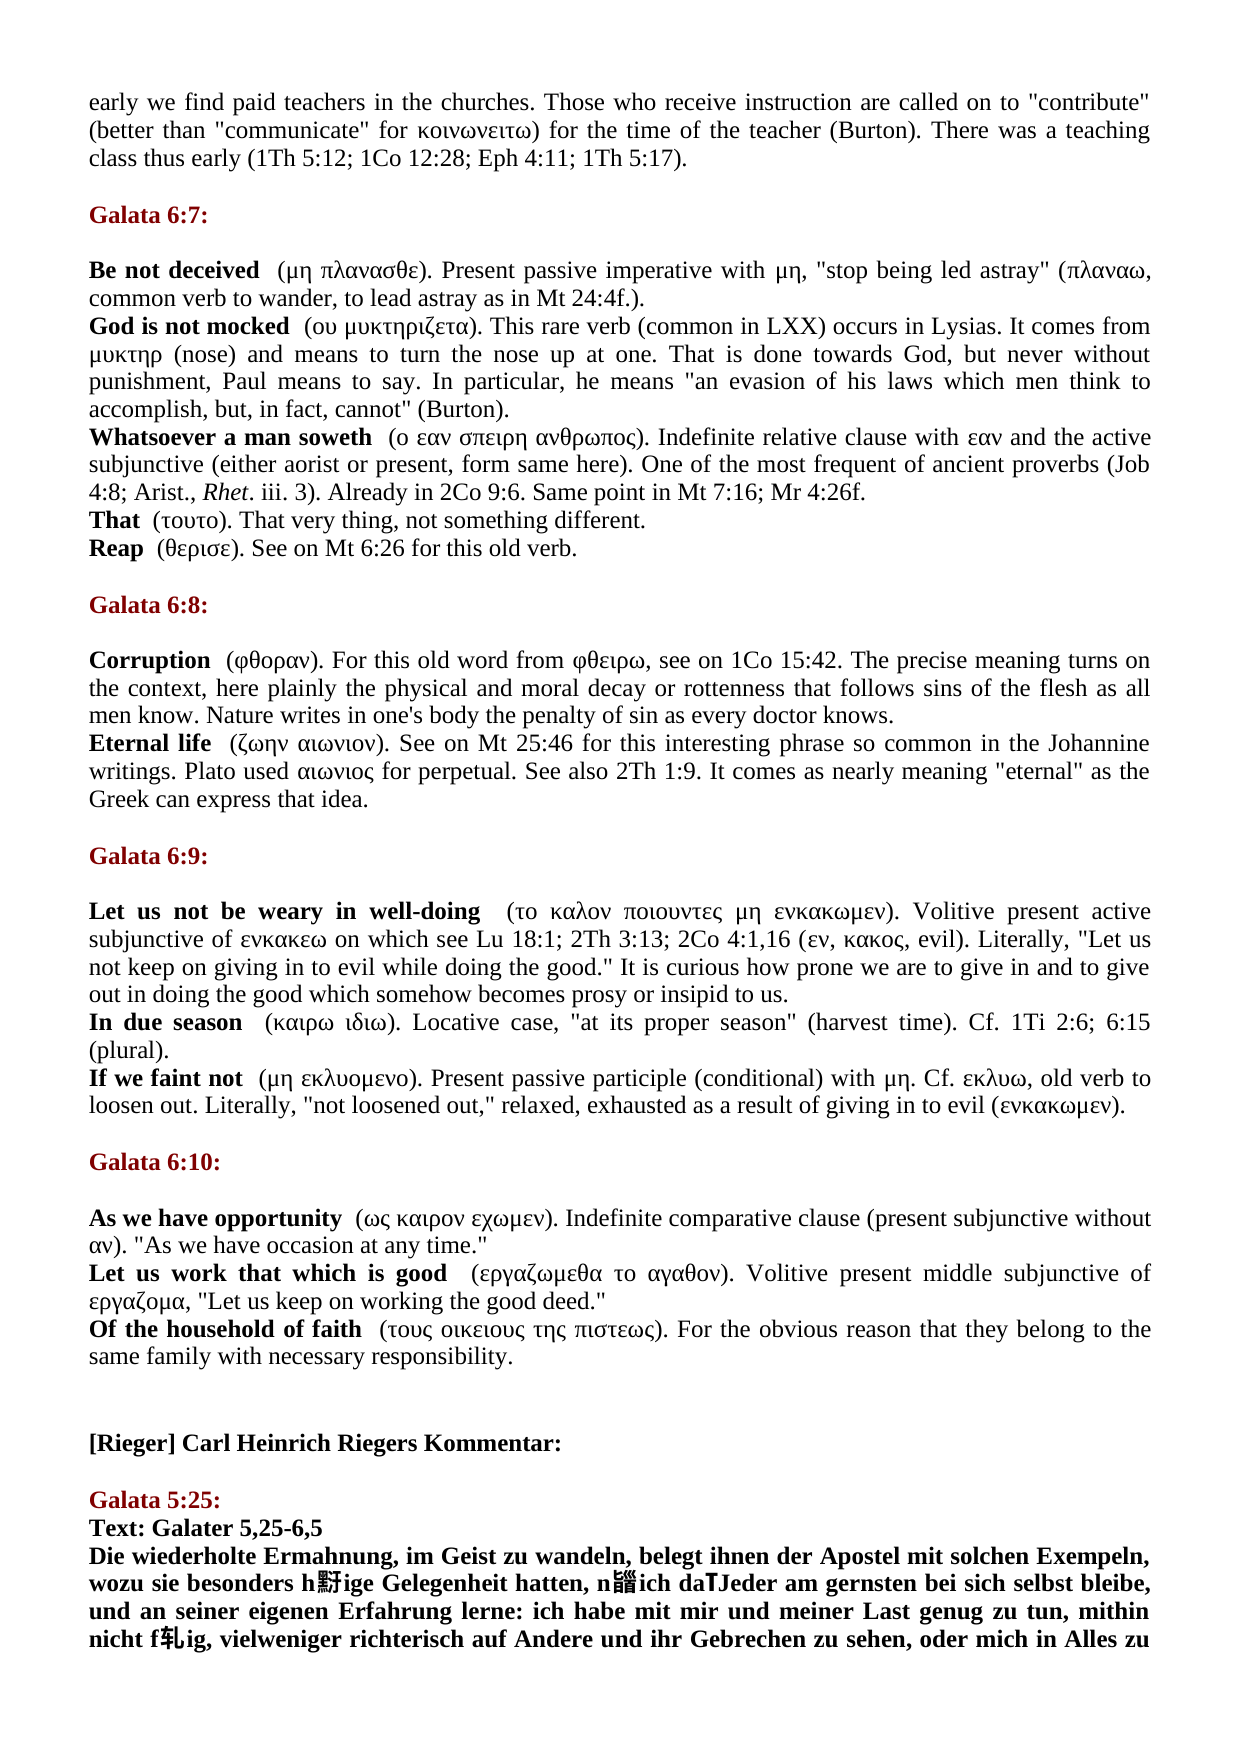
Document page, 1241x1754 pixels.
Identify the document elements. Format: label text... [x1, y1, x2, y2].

text Corruption (φθοραν). For this old word from φθειρω, see on 1Co 15:42. The precise meaning turns on the context, here plainly the physical and moral decay or rottenness that follows sins of the flesh as all men know. Nature writes in one's body the penalty of sin as every doctor knows. [88, 646, 1152, 729]
text [Rieger] Carl Heinrich Riegers Kommentar: [88, 1429, 1152, 1457]
text Die wiederholte Ermahnung, im Geist zu wandeln, belegt ihnen der Apostel mit solchen Exempeln, wozu sie besonders h䵦ige Gelegenheit hatten, n䭬ich daߠJeder am gernsten bei sich selbst bleibe, und an seiner eigenen Erfahrung lerne: ich habe mit mir und meiner Last genug zu tun, mithin nicht f轧ig, vielweniger richterisch auf Andere und ihr Gebrechen zu sehen, oder mich in Alles zu [88, 1542, 1152, 1653]
text Galata 6:10: [88, 1148, 1152, 1176]
text That (τουτο). That very thing, not something different. [88, 506, 1152, 534]
text If we faint not (μη εκλυομενο). Present passive participle (conditional) with μη. Cf. εκλυω, old verb to loosen out. Literally, "not loosened out," relaxed, exhausted as a result of giving in to evil (ενκακωμεν). [88, 1064, 1152, 1119]
text Text: Galater 5,25-6,5 [88, 1514, 1152, 1542]
text God is not mocked (ου μυκτηριζετα). This rare verb (common in LXX) occurs in Lysias. It comes from μυκτηρ (nose) and means to turn the nose up at one. That is done towards God, but never without punishment, Paul means to say. In particular, he means "an evasion of his laws which men think to accomplish, but, in fact, cannot" (Burton). [88, 312, 1152, 423]
text Be not deceived (μη πλανασθε). Present passive imperative with μη, "stop being led astray" (πλαναω, common verb to wander, to lead astray as in Mt 24:4f.). [88, 257, 1152, 312]
text Galata 5:25: [88, 1486, 1152, 1514]
text Eternal life (ζωην αιωνιον). See on Mt 25:46 for this interesting phrase so common in the Johannine writings. Plato used αιωνιος for perpetual. See also 2Th 1:9. It comes as nearly meaning "eternal" as the Greek can express that idea. [88, 729, 1152, 812]
text Of the household of faith (τους οικειους της πιστεως). For the obvious reason that they belong to the same family with necessary responsibility. [88, 1315, 1152, 1370]
text Let us not be weary in well-doing (το καλον ποιουντες μη ενκακωμεν). Volitive present active subjunctive of ενκακεω on which see Lu 18:1; 2Th 3:13; 2Co 4:1,16 (εν, κακος, evil). Literally, "Let us not keep on giving in to evil while doing the good." It is curious how prone we are to give in and to give out in doing the good which somehow becomes prosy or insipid to us. [88, 897, 1152, 1008]
text Let us work that which is good (εργαζωμεθα το αγαθον). Volitive present middle subjunctive of εργαζομα, "Let us keep on working the good deed." [88, 1259, 1152, 1315]
text Galata 6:7: [88, 201, 1152, 229]
text Galata 6:8: [88, 591, 1152, 618]
text As we have opportunity (ως καιρον εχωμεν). Indefinite comparative clause (present subjunctive without αν). "As we have occasion at any time." [88, 1204, 1152, 1259]
text Whatsoever a man soweth (ο εαν σπειρη ανθρωπος). Indefinite relative clause with εαν and the active subjunctive (either aorist or present, form same here). One of the most frequent of ancient proverbs (Job 4:8; Arist., Rhet. iii. 3). Already in 2Co 9:6. Same point in Mt 7:16; Mr 4:26f. [88, 423, 1152, 506]
text In due season (καιρω ιδιω). Locative case, "at its proper season" (harvest time). Cf. 1Ti 2:6; 6:15 (plural). [88, 1008, 1152, 1064]
text Galata 6:9: [88, 842, 1152, 870]
text early we find paid teachers in the churches. Those who receive instruction are called on to "contribute" (better than "communicate" for κοινωνειτω) for the time of the teacher (Burton). There was a teaching class thus early (1Th 5:12; 1Co 12:28; Eph 4:11; 1Th 5:17). [88, 88, 1152, 172]
text Reap (θερισε). See on Mt 6:26 for this old verb. [88, 534, 1152, 561]
